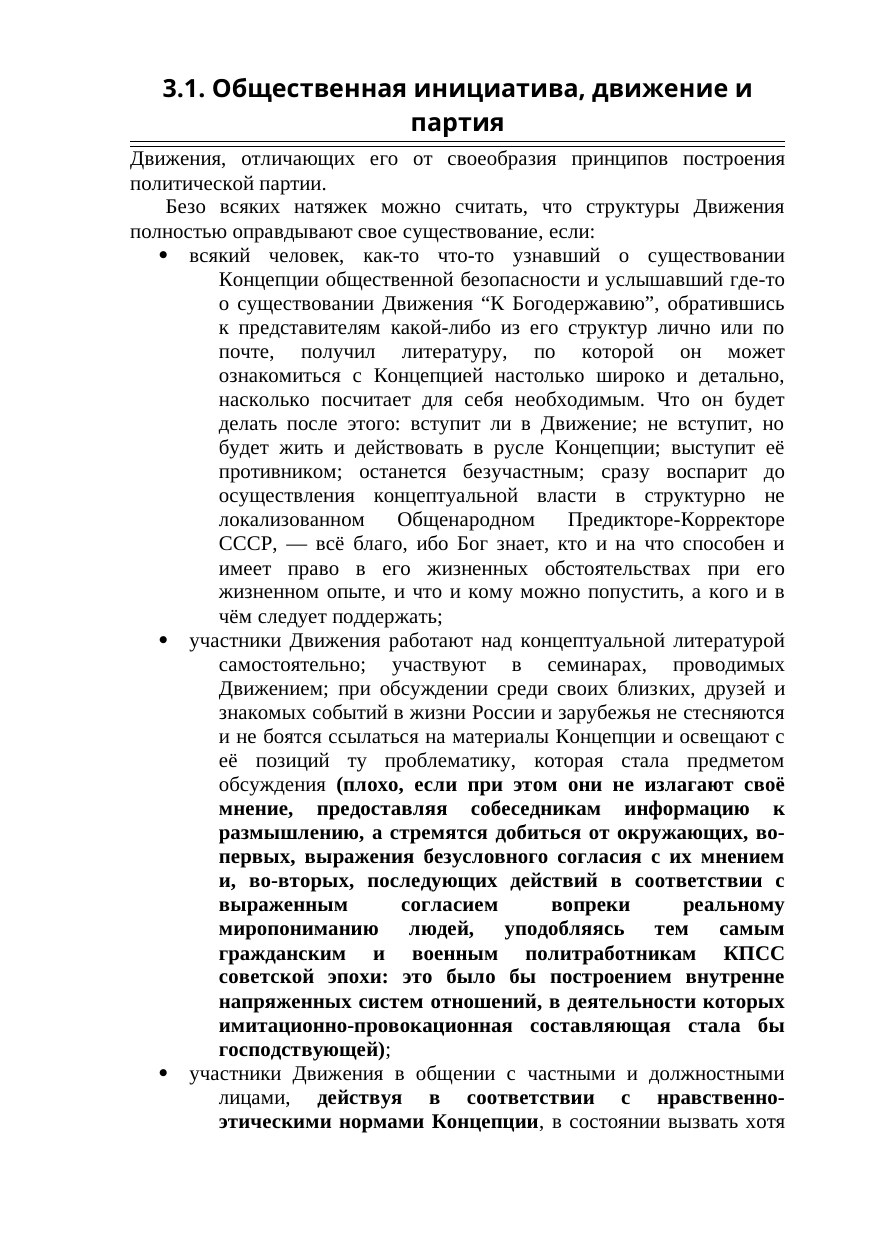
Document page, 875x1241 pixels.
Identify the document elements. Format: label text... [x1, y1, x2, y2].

text Безо всяких натяжек можно считать, что структуры Движения полностью оправдывают свое существование, если: [130, 194, 785, 242]
list участники Движения в общении с частными и должностными лицами, действуя в соответствии с нравственно-этическими нормами Концепции, в состоянии вызвать хотя [159, 1061, 785, 1133]
list участники Движения работают над концептуальной литературой самостоятельно; участвуют в семинарах, проводимых Движением; при обсуждении среди своих близ­ких, друзей и знакомых событий в жизни России и зарубежья не стесняются и не боятся ссылаться на материалы Концепции и освещают с её позиций ту проблематику, которая стала предметом обсуждения (плохо, если при этом они не излагают своё мнение, предоставляя собеседникам информацию к размышлению, а стремятся добиться от окружающих, во-первых, выражения безусловного согласия с их мнением и, во-вторых, последующих действий в соответствии с выраженным согласием вопреки реальному миропониманию людей, уподобляясь тем самым гражданским и военным политработникам КПСС советской эпохи: это было бы построением внутренне напряженных систем отношений, в деятельности которых имитационно-провокационная составляющая стала бы господствующей); [159, 627, 785, 1061]
list всякий человек, как-то что-то узнавший о существовании Концепции общественной безопасности и услышавший где-то о существовании Движения “К Богодержавию”, обратившись к представителям какой-либо из его структур лично или по почте, получил литературу, по которой он может ознакомиться с Концепцией настолько широко и детально, насколько посчитает для себя необходимым. Что он будет делать после этого: вступит ли в Движение; не вступит, но будет жить и действовать в русле Концепции; выступит её противником; останется безучастным; сразу воспарит до осуществления концептуальной власти в структурно не локализованном Общенародном Предикторе-Корректоре СССР, — всё благо, ибо Бог знает, кто и на что способен и имеет право в его жизненных обстоятельствах при его жизненном опыте, и что и кому можно попустить, а кого и в чём следует поддержать; [159, 242, 785, 627]
text Движения, отличающих его от своеобразия принципов построения политической партии. [130, 147, 785, 194]
